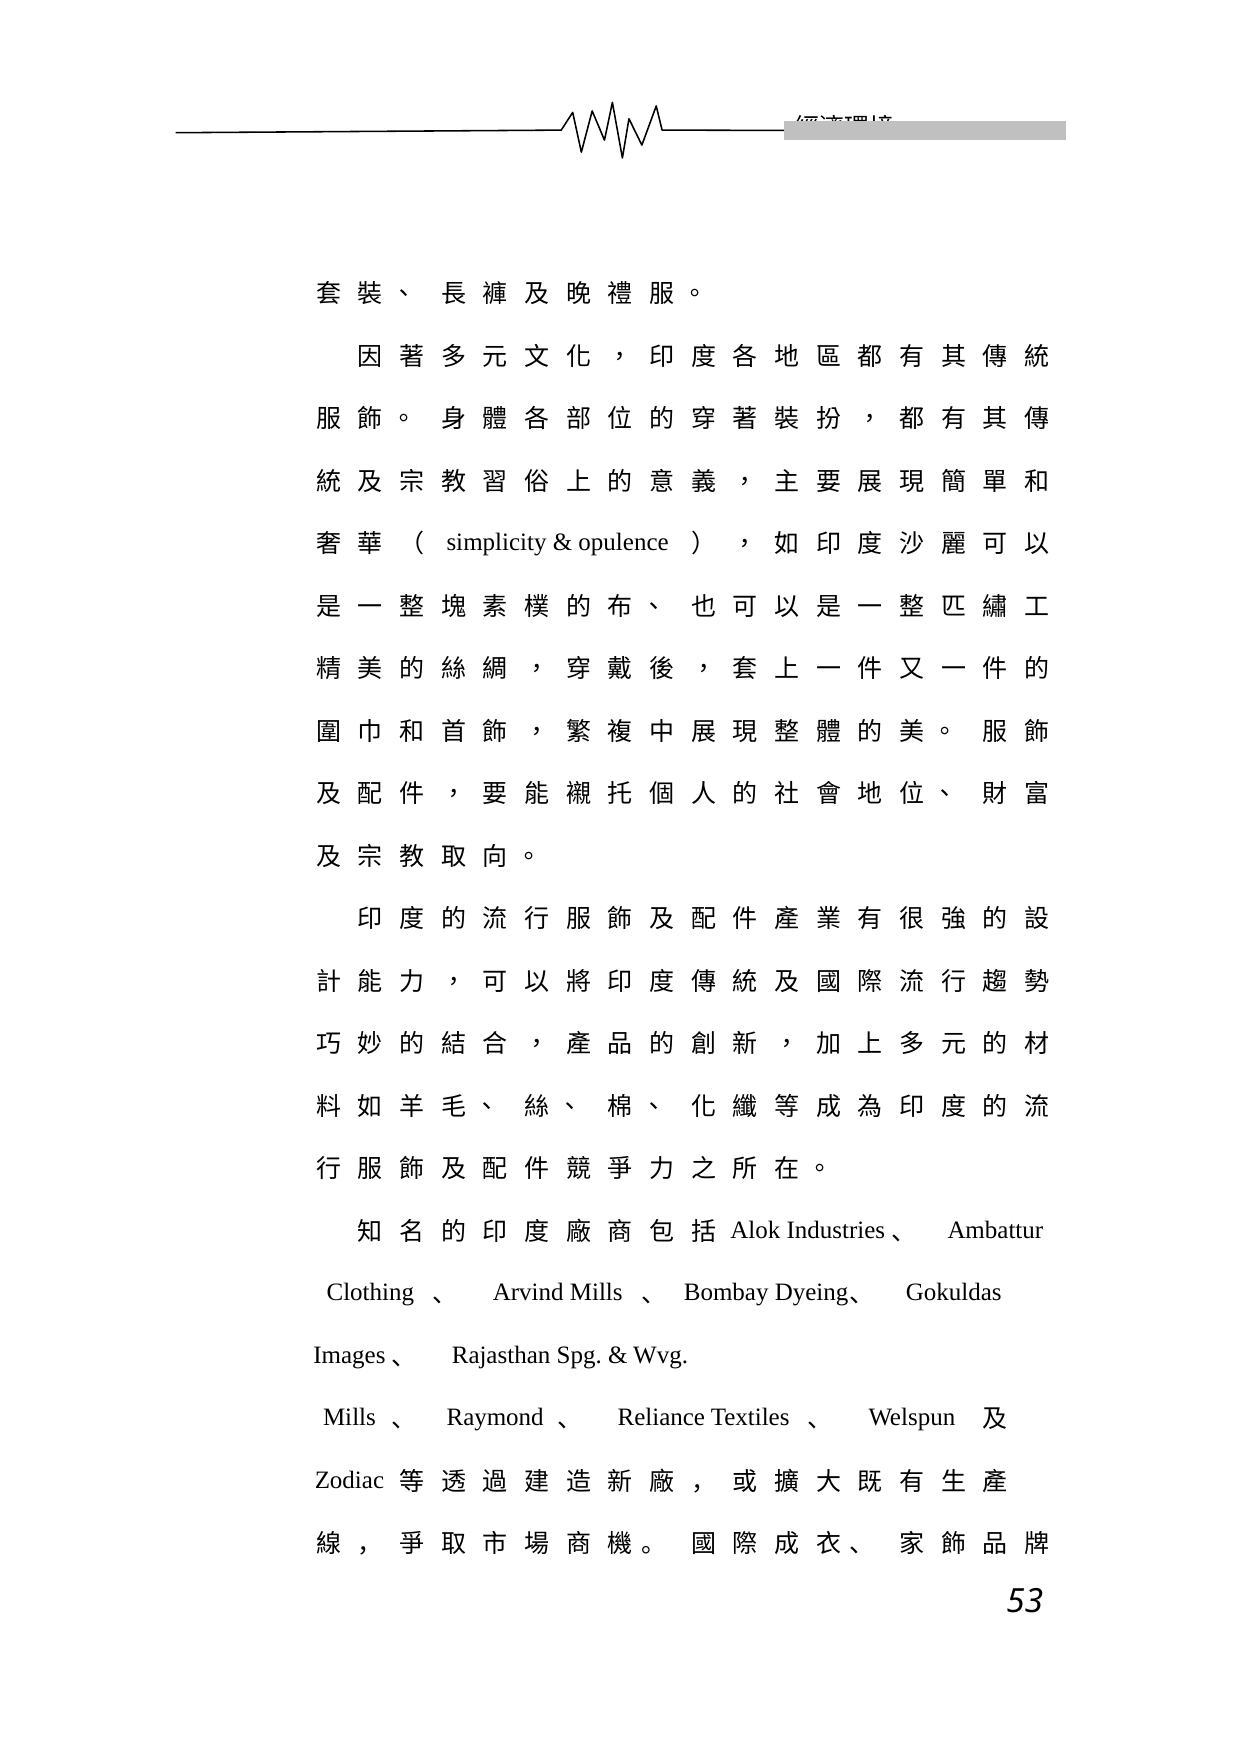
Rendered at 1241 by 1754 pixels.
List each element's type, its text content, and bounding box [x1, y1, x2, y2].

text 因著多元文化，印度各地區都有其傳統服飾。身體各部位的穿著裝扮，都有其傳統及宗教習俗上的意義，主要展現簡單和奢華（simplicity & opulence），如印度沙麗可以是一整塊素樸的布、也可以是一整匹繡工精美的絲綢，穿戴後，套上一件又一件的圍巾和首飾，繁複中展現整體的美。服飾及配件，要能襯托個人的社會地位、財富及宗教取向。 [281, 313, 1058, 875]
text 印度的流行服飾及配件產業有很強的設計能力，可以將印度傳統及國際流行趨勢巧妙的結合，產品的創新，加上多元的材料如羊毛、絲、棉、化纖等成為印度的流行服飾及配件競爭力之所在。 [281, 875, 1058, 1188]
text 知名的印度廠商包括Alok Industries、Ambattur Clothing、Arvind Mills、Bombay Dyeing、Gokuldas Images、Rajasthan Spg. & Wvg. Mills、Raymond、Reliance Textiles、Welspun及Zodiac等透過建造新廠，或擴大既有生產線，爭取市場商機。國際成衣、家飾品牌 [281, 1188, 1058, 1563]
text 套裝、長褲及晚禮服。 [281, 250, 1058, 313]
